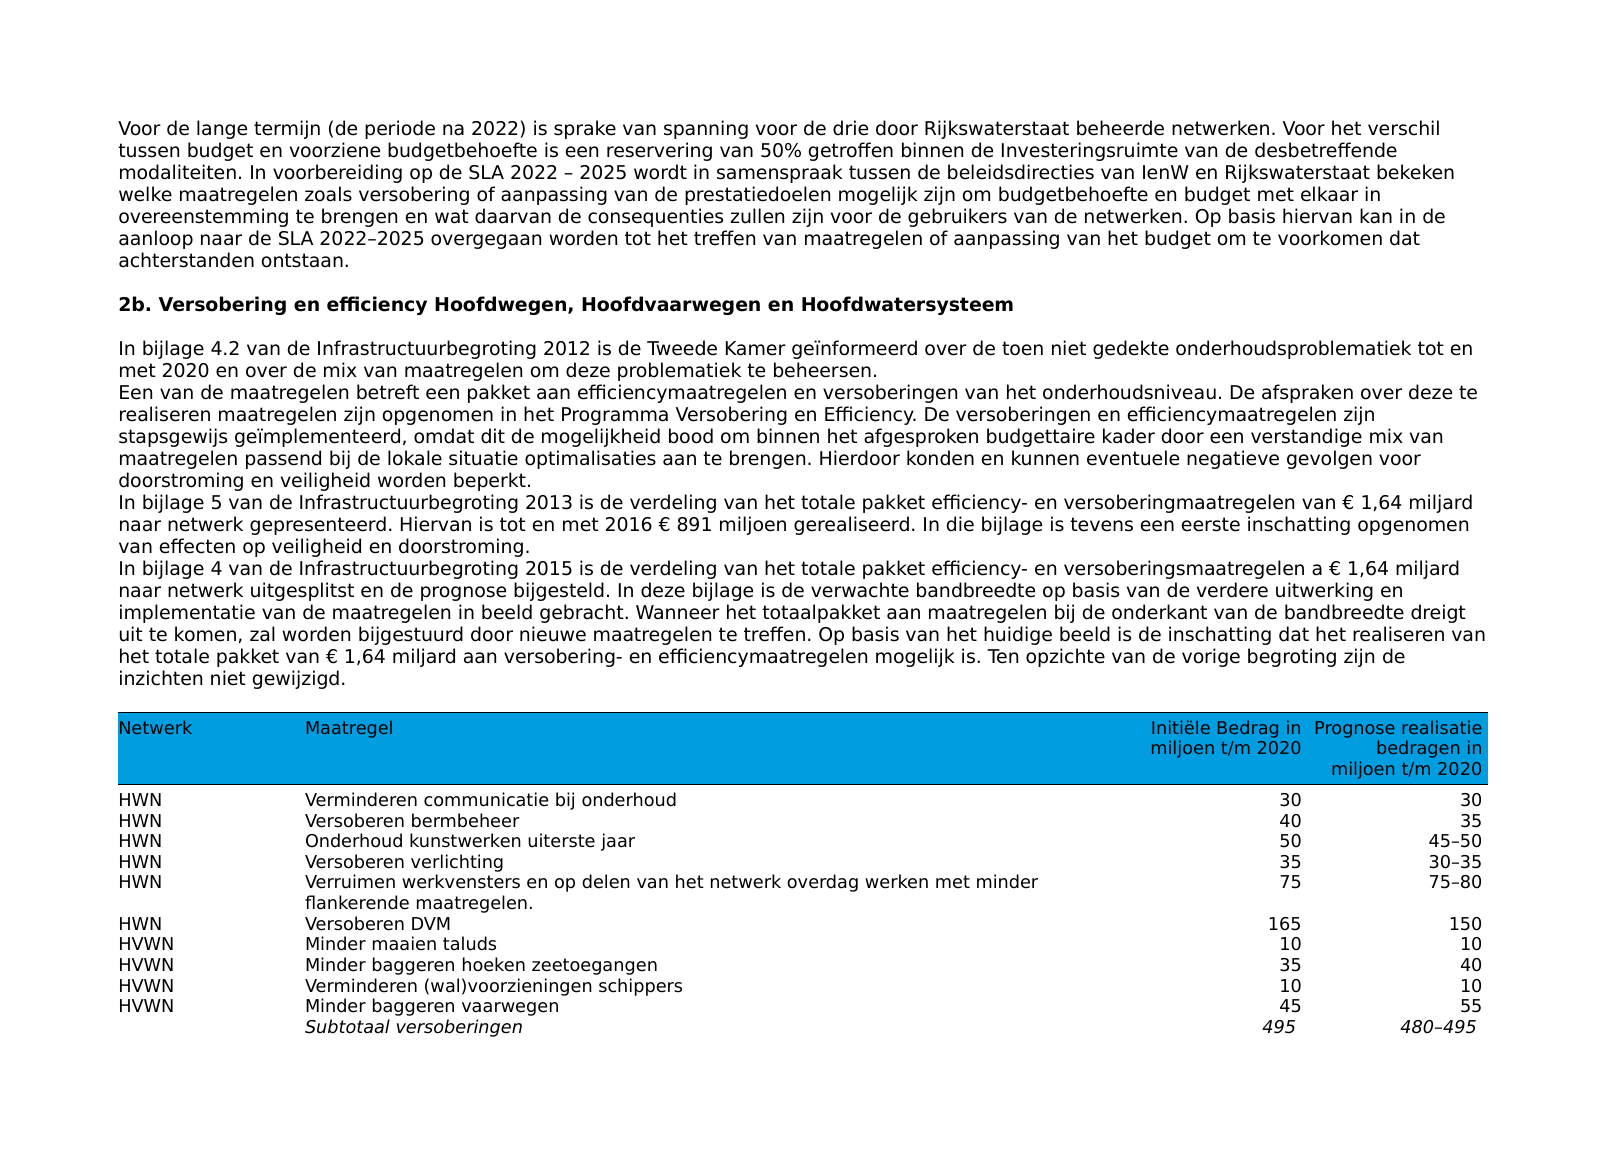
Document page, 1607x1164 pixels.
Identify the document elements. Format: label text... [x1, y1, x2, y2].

text In bijlage 5 van de Infrastructuurbegroting 2013 is de verdeling van het totale pakket efficiency- en versoberingmaatregelen van € 1,64 miljard naar netwerk gepresenteerd. Hiervan is tot en met 2016 € 891 miljoen gerealiseerd. In die bijlage is tevens een eerste inschatting opgenomen van effecten op veiligheid en doorstroming. [118, 492, 1488, 558]
table_header Maatregel [299, 713, 1127, 784]
table_header Prognose realisatie bedragen in miljoen t/m 2020 [1308, 713, 1488, 784]
table_cell 45 [1127, 996, 1307, 1017]
table_cell 75–80 [1308, 873, 1488, 914]
subtitle 2b. Versobering en efficiency Hoofdwegen, Hoofdvaarwegen en Hoofdwatersysteem [118, 294, 1488, 316]
table_cell HWN [118, 831, 299, 852]
text In bijlage 4.2 van de Infrastructuurbegroting 2012 is de Tweede Kamer geïnformeerd over de toen niet gedekte onderhoudsproblematiek tot en met 2020 en over de mix van maatregelen om deze problematiek te beheersen. [118, 338, 1488, 382]
table_cell Versoberen DVM [299, 914, 1127, 934]
table_cell Versoberen verlichting [299, 852, 1127, 872]
table_cell 30 [1308, 785, 1488, 811]
table_cell HVWN [118, 976, 299, 996]
table_cell 40 [1308, 955, 1488, 976]
table_cell 480–495 [1308, 1017, 1488, 1037]
text Voor de lange termijn (de periode na 2022) is sprake van spanning voor de drie door Rijkswaterstaat beheerde netwerken. Voor het verschil tussen budget en voorziene budgetbehoefte is een reservering van 50% getroffen binnen de Investeringsruimte van de desbetreffende modaliteiten. In voorbereiding op de SLA 2022 – 2025 wordt in samenspraak tussen de beleidsdirecties van IenW en Rijkswaterstaat bekeken welke maatregelen zoals versobering of aanpassing van de prestatiedoelen mogelijk zijn om budgetbehoefte en budget met elkaar in overeenstemming te brengen en wat daarvan de consequenties zullen zijn voor de gebruikers van de netwerken. Op basis hiervan kan in de aanloop naar de SLA 2022–2025 overgegaan worden tot het treffen van maatregelen of aanpassing van het budget om te voorkomen dat achterstanden ontstaan. [118, 118, 1488, 272]
table_cell HVWN [118, 934, 299, 955]
table_cell Minder maaien taluds [299, 934, 1127, 955]
table_cell Verminderen (wal)voorzieningen schippers [299, 976, 1127, 996]
table_cell 45–50 [1308, 831, 1488, 852]
table_cell 40 [1127, 811, 1307, 831]
table_cell HWN [118, 811, 299, 831]
table_cell Minder baggeren vaarwegen [299, 996, 1127, 1017]
table_cell 35 [1127, 852, 1307, 872]
text In bijlage 4 van de Infrastructuurbegroting 2015 is de verdeling van het totale pakket efficiency- en versoberingsmaatregelen a € 1,64 miljard naar netwerk uitgesplitst en de prognose bijgesteld. In deze bijlage is de verwachte bandbreedte op basis van de verdere uitwerking en implementatie van de maatregelen in beeld gebracht. Wanneer het totaalpakket aan maatregelen bij de onderkant van de bandbreedte dreigt uit te komen, zal worden bijgestuurd door nieuwe maatregelen te treffen. Op basis van het huidige beeld is de inschatting dat het realiseren van het totale pakket van € 1,64 miljard aan versobering- en efficiencymaatregelen mogelijk is. Ten opzichte van de vorige begroting zijn de inzichten niet gewijzigd. [118, 558, 1488, 690]
table_cell 55 [1308, 996, 1488, 1017]
table_cell HWN [118, 914, 299, 934]
table_header Initiële Bedrag in miljoen t/m 2020 [1127, 713, 1307, 784]
table_cell Verminderen communicatie bij onderhoud [299, 785, 1127, 811]
table_cell Onderhoud kunstwerken uiterste jaar [299, 831, 1127, 852]
table_cell Versoberen bermbeheer [299, 811, 1127, 831]
table_cell HVWN [118, 996, 299, 1017]
table_cell 30 [1127, 785, 1307, 811]
table_cell 10 [1308, 976, 1488, 996]
table_cell HWN [118, 852, 299, 872]
table_cell HWN [118, 785, 299, 811]
table_cell 50 [1127, 831, 1307, 852]
text Een van de maatregelen betreft een pakket aan efficiencymaatregelen en versoberingen van het onderhoudsniveau. De afspraken over deze te realiseren maatregelen zijn opgenomen in het Programma Versobering en Efficiency. De versoberingen en efficiencymaatregelen zijn stapsgewijs geïmplementeerd, omdat dit de mogelijkheid bood om binnen het afgesproken budgettaire kader door een verstandige mix van maatregelen passend bij de lokale situatie optimalisaties aan te brengen. Hierdoor konden en kunnen eventuele negatieve gevolgen voor doorstroming en veiligheid worden beperkt. [118, 382, 1488, 492]
table_cell 10 [1127, 934, 1307, 955]
table_cell 165 [1127, 914, 1307, 934]
table_cell HVWN [118, 955, 299, 976]
table_cell Subtotaal versoberingen [299, 1017, 1127, 1037]
table_cell 35 [1308, 811, 1488, 831]
table_cell [118, 1017, 299, 1037]
table_cell 10 [1127, 976, 1307, 996]
table_cell 35 [1127, 955, 1307, 976]
table_cell HWN [118, 873, 299, 914]
table_cell 30–35 [1308, 852, 1488, 872]
table_header Netwerk [118, 713, 299, 784]
table_cell 75 [1127, 873, 1307, 914]
table_cell 10 [1308, 934, 1488, 955]
table_cell 150 [1308, 914, 1488, 934]
table_cell Verruimen werkvensters en op delen van het netwerk overdag werken met minder flankerende maatregelen. [299, 873, 1127, 914]
table_cell Minder baggeren hoeken zeetoegangen [299, 955, 1127, 976]
table_cell 495 [1127, 1017, 1307, 1037]
